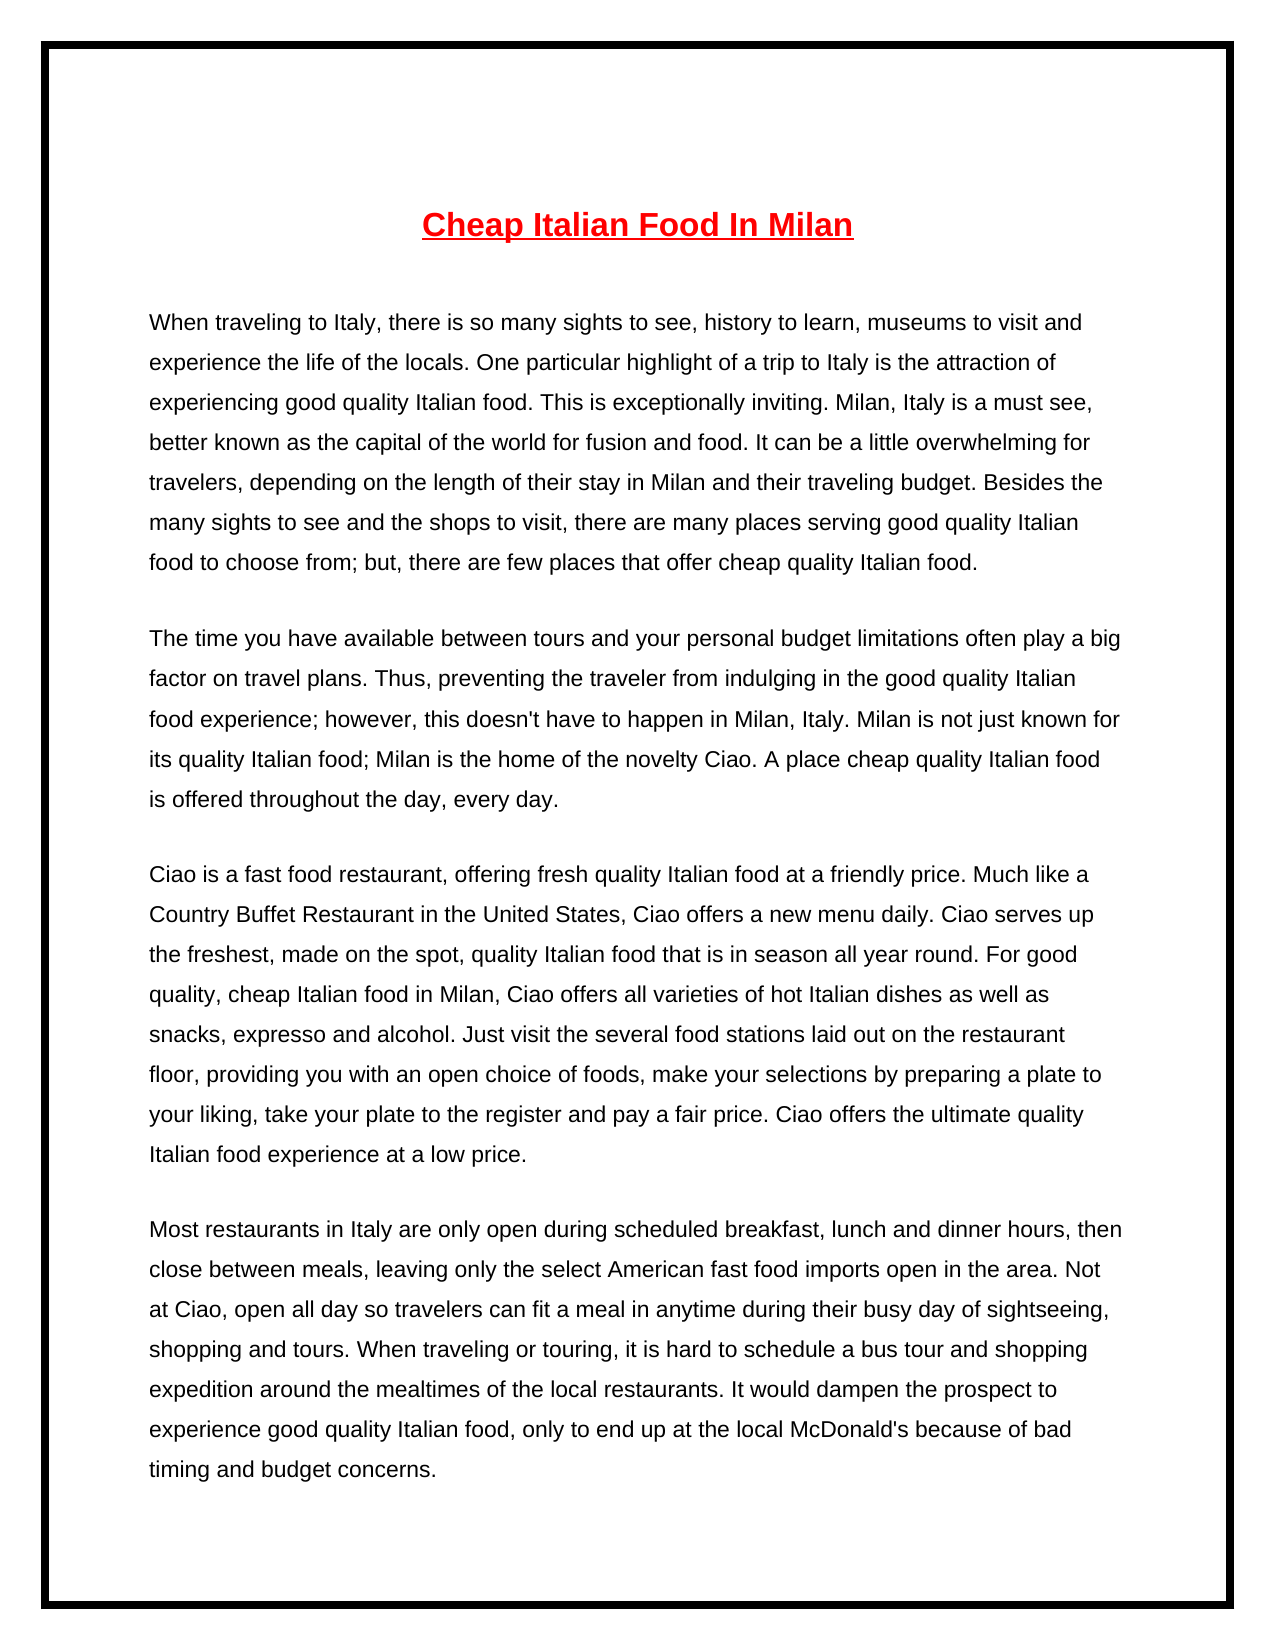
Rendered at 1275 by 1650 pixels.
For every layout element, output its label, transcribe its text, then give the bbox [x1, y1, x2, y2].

text Cheap Italian Food In Milan [422, 205, 1124, 243]
text The time you have available between tours and your personal budget limitations often play a big factor on travel plans. Thus, preventing the traveler from indulging in the good quality Italian food experience; however, this doesn't have to happen in Milan, Italy. Milan is not just known for its quality Italian food; Milan is the home of the novelty Ciao. A place cheap quality Italian food is offered throughout the day, every day. [149, 625, 1122, 813]
text When traveling to Italy, there is so many sights to see, history to learn, museums to visit and experience the life of the locals. One particular highlight of a trip to Italy is the attraction of experiencing good quality Italian food. This is exceptionally inviting. Milan, Italy is a must see, better known as the capital of the world for fusion and food. It can be a little overwhelming for travelers, depending on the length of their stay in Milan and their traveling budget. Besides the many sights to see and the shops to visit, there are many places serving good quality Italian food to choose from; but, there are few places that offer cheap quality Italian food. [149, 309, 1111, 576]
text Ciao is a fast food restaurant, offering fresh quality Italian food at a friendly price. Much like a Country Buffet Restaurant in the United States, Ciao offers a new menu daily. Ciao serves up the freshest, made on the spot, quality Italian food that is in season all year round. For good quality, cheap Italian food in Milan, Ciao offers all varieties of hot Italian dishes as well as snacks, expresso and alcohol. Just visit the several food stations laid out on the restaurant floor, providing you with an open choice of foods, make your selections by preparing a plate to your liking, take your plate to the register and pay a fair price. Ciao offers the ultimate quality Italian food experience at a low price. [149, 861, 1103, 1168]
text Most restaurants in Italy are only open during scheduled breakfast, lunch and dinner hours, then close between meals, leaving only the select American fast food imports open in the area. Not at Ciao, open all day so travelers can fit a meal in anytime during their busy day of sightseeing, shopping and tours. When traveling or touring, it is hard to schedule a bus tour and shopping expedition around the mealtimes of the local restaurants. It would dampen the prospect to experience good quality Italian food, only to end up at the local McDonald's because of bad timing and budget concerns. [149, 1216, 1124, 1483]
